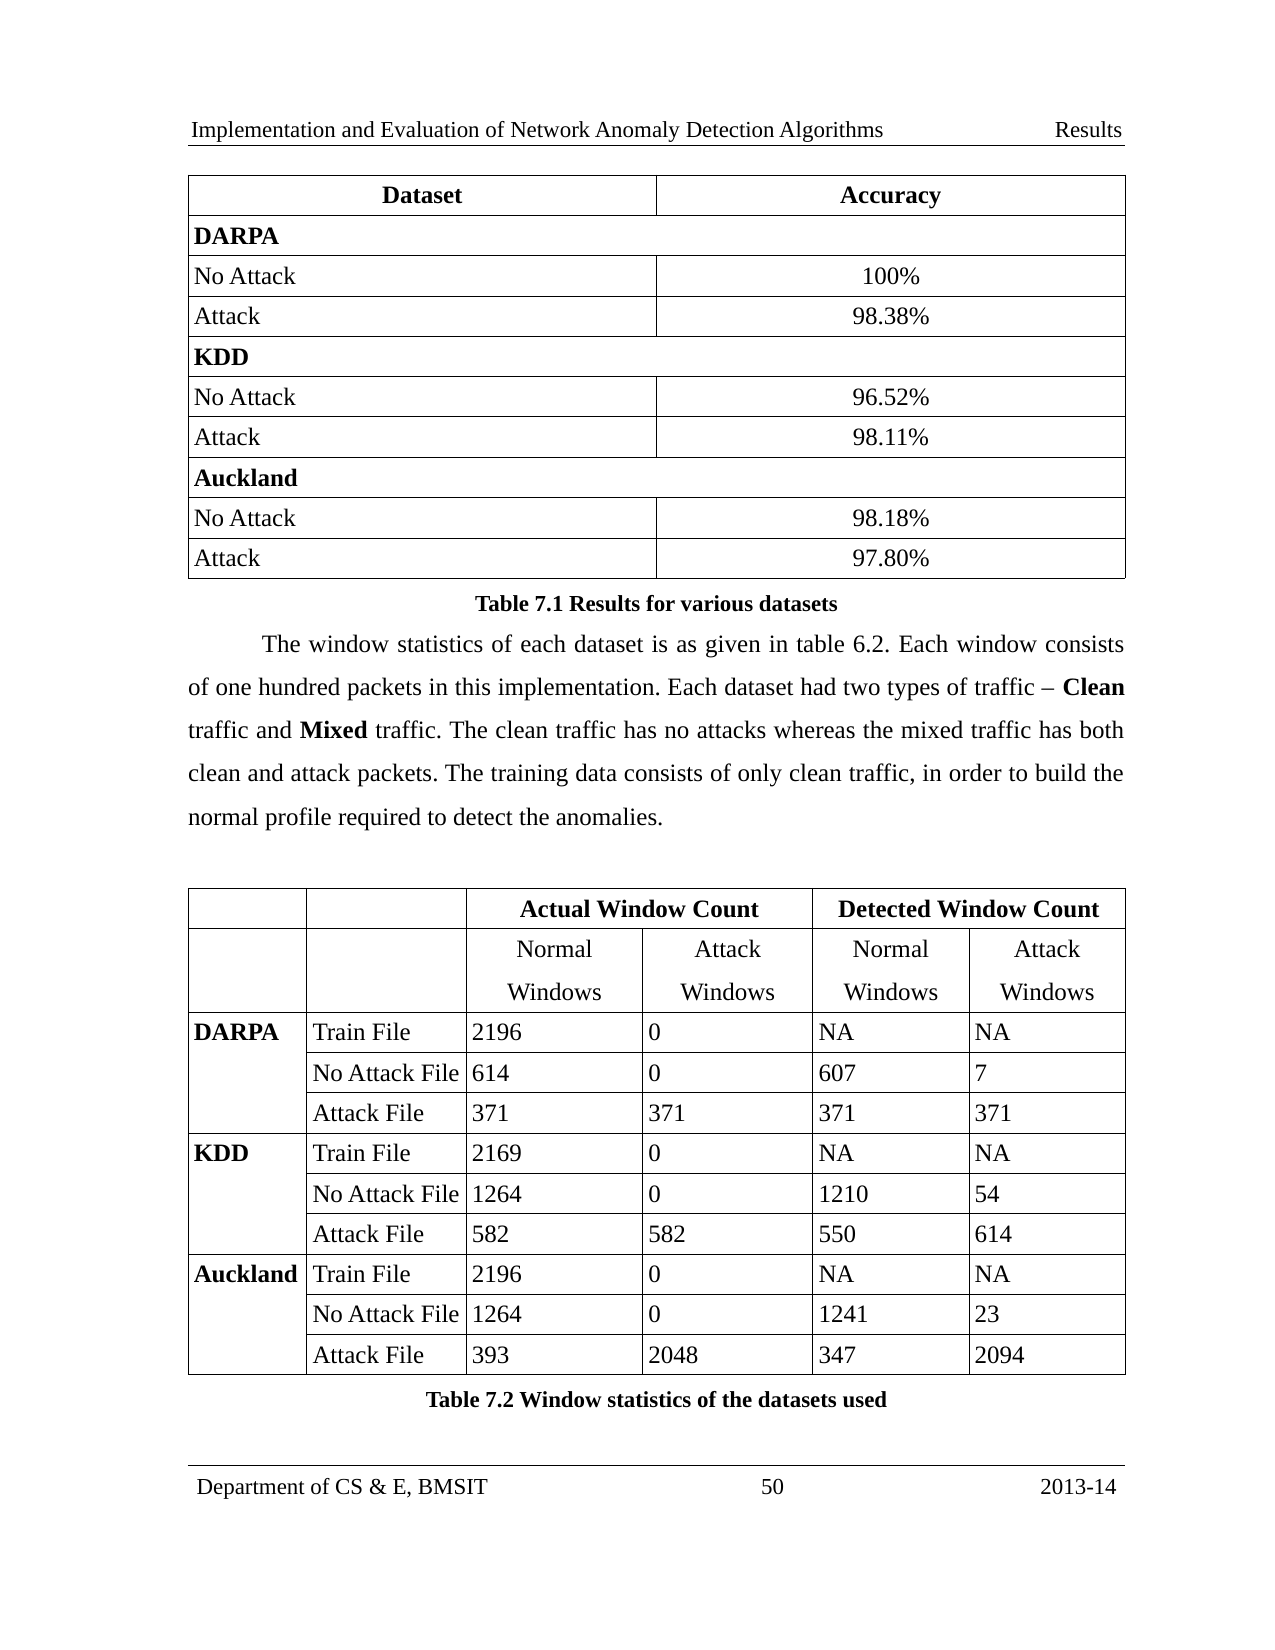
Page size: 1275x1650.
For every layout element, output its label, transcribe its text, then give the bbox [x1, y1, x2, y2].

table_cell 23 [970, 1295, 1125, 1334]
table_cell 0 [643, 1134, 812, 1173]
table_cell 582 [643, 1214, 812, 1253]
table_cell 97.80% [657, 539, 1125, 578]
table_cell 614 [970, 1214, 1125, 1253]
table_cell Train File [307, 1013, 466, 1052]
table_cell 2048 [643, 1335, 812, 1374]
table_cell Normal Windows [813, 929, 969, 1012]
table_cell Normal Windows [467, 929, 642, 1012]
table_cell 100% [657, 256, 1125, 296]
table_cell NA [813, 1134, 969, 1173]
text Table 7.1 Results for various datasets [188, 589, 1125, 616]
table_cell Attack Windows [643, 929, 812, 1012]
table_cell 393 [467, 1335, 642, 1374]
table_header Detected Window Count [813, 889, 1125, 928]
table_cell No Attack [189, 498, 656, 537]
table_cell 98.18% [657, 498, 1125, 537]
table_header Accuracy [657, 176, 1125, 215]
table_cell Train File [307, 1134, 466, 1173]
table_cell Auckland [189, 458, 1125, 497]
table_header [189, 889, 306, 928]
table_cell Attack [189, 417, 656, 457]
table_cell No Attack [189, 256, 656, 296]
table_cell Attack File [307, 1214, 466, 1253]
table_cell 2196 [467, 1013, 642, 1052]
table_cell 2196 [467, 1255, 642, 1294]
text Table 7.2 Window statistics of the datasets used [188, 1386, 1125, 1413]
table_cell 371 [970, 1093, 1125, 1132]
table_header Dataset [189, 176, 656, 215]
table_cell 1241 [813, 1295, 969, 1334]
table_cell Attack File [307, 1335, 466, 1374]
table_cell NA [970, 1255, 1125, 1294]
table_cell 1264 [467, 1174, 642, 1213]
table_cell Auckland [189, 1255, 306, 1374]
table_cell No Attack File [307, 1295, 466, 1334]
table_cell Attack Windows [970, 929, 1125, 1012]
table_cell Attack File [307, 1093, 466, 1132]
table_cell NA [813, 1013, 969, 1052]
table_cell 1210 [813, 1174, 969, 1213]
table_cell 607 [813, 1053, 969, 1092]
table_cell 1264 [467, 1295, 642, 1334]
table_header Actual Window Count [467, 889, 812, 928]
table_cell 0 [643, 1013, 812, 1052]
table_cell DARPA [189, 1013, 306, 1132]
table_cell No Attack File [307, 1053, 466, 1092]
table_cell 98.38% [657, 297, 1125, 336]
table_header [307, 889, 466, 928]
table_cell 614 [467, 1053, 642, 1092]
table_cell KDD [189, 1134, 306, 1253]
table_cell 371 [643, 1093, 812, 1132]
table_cell 98.11% [657, 417, 1125, 457]
table_cell 0 [643, 1255, 812, 1294]
table_cell 550 [813, 1214, 969, 1253]
table_cell 371 [813, 1093, 969, 1132]
table_cell NA [813, 1255, 969, 1294]
table_cell 2094 [970, 1335, 1125, 1374]
table_cell 7 [970, 1053, 1125, 1092]
table_cell 0 [643, 1174, 812, 1213]
table_cell No Attack [189, 377, 656, 416]
text The window statistics of each dataset is as given in table 6.2. Each window consists of one hundred packets in this implementation. Each dataset had two types of traffic – Clean traffic and Mixed traffic. The clean traffic has no attacks whereas the mixed traffic has both clean and attack packets. The training data consists of only clean traffic, in order to build the normal profile required to detect the anomalies. [188, 629, 1125, 830]
table_cell NA [970, 1013, 1125, 1052]
table_cell Attack [189, 297, 656, 336]
table_cell 2169 [467, 1134, 642, 1173]
table_cell 0 [643, 1295, 812, 1334]
table_cell [307, 929, 466, 1012]
table_cell Attack [189, 539, 656, 578]
table_cell No Attack File [307, 1174, 466, 1213]
table_cell 0 [643, 1053, 812, 1092]
table_cell NA [970, 1134, 1125, 1173]
table_cell 347 [813, 1335, 969, 1374]
table_cell Train File [307, 1255, 466, 1294]
table_cell [189, 929, 306, 1012]
table_cell DARPA [189, 216, 1125, 255]
table_cell KDD [189, 337, 1125, 376]
table_cell 54 [970, 1174, 1125, 1213]
table_cell 96.52% [657, 377, 1125, 416]
table_cell 582 [467, 1214, 642, 1253]
table_cell 371 [467, 1093, 642, 1132]
